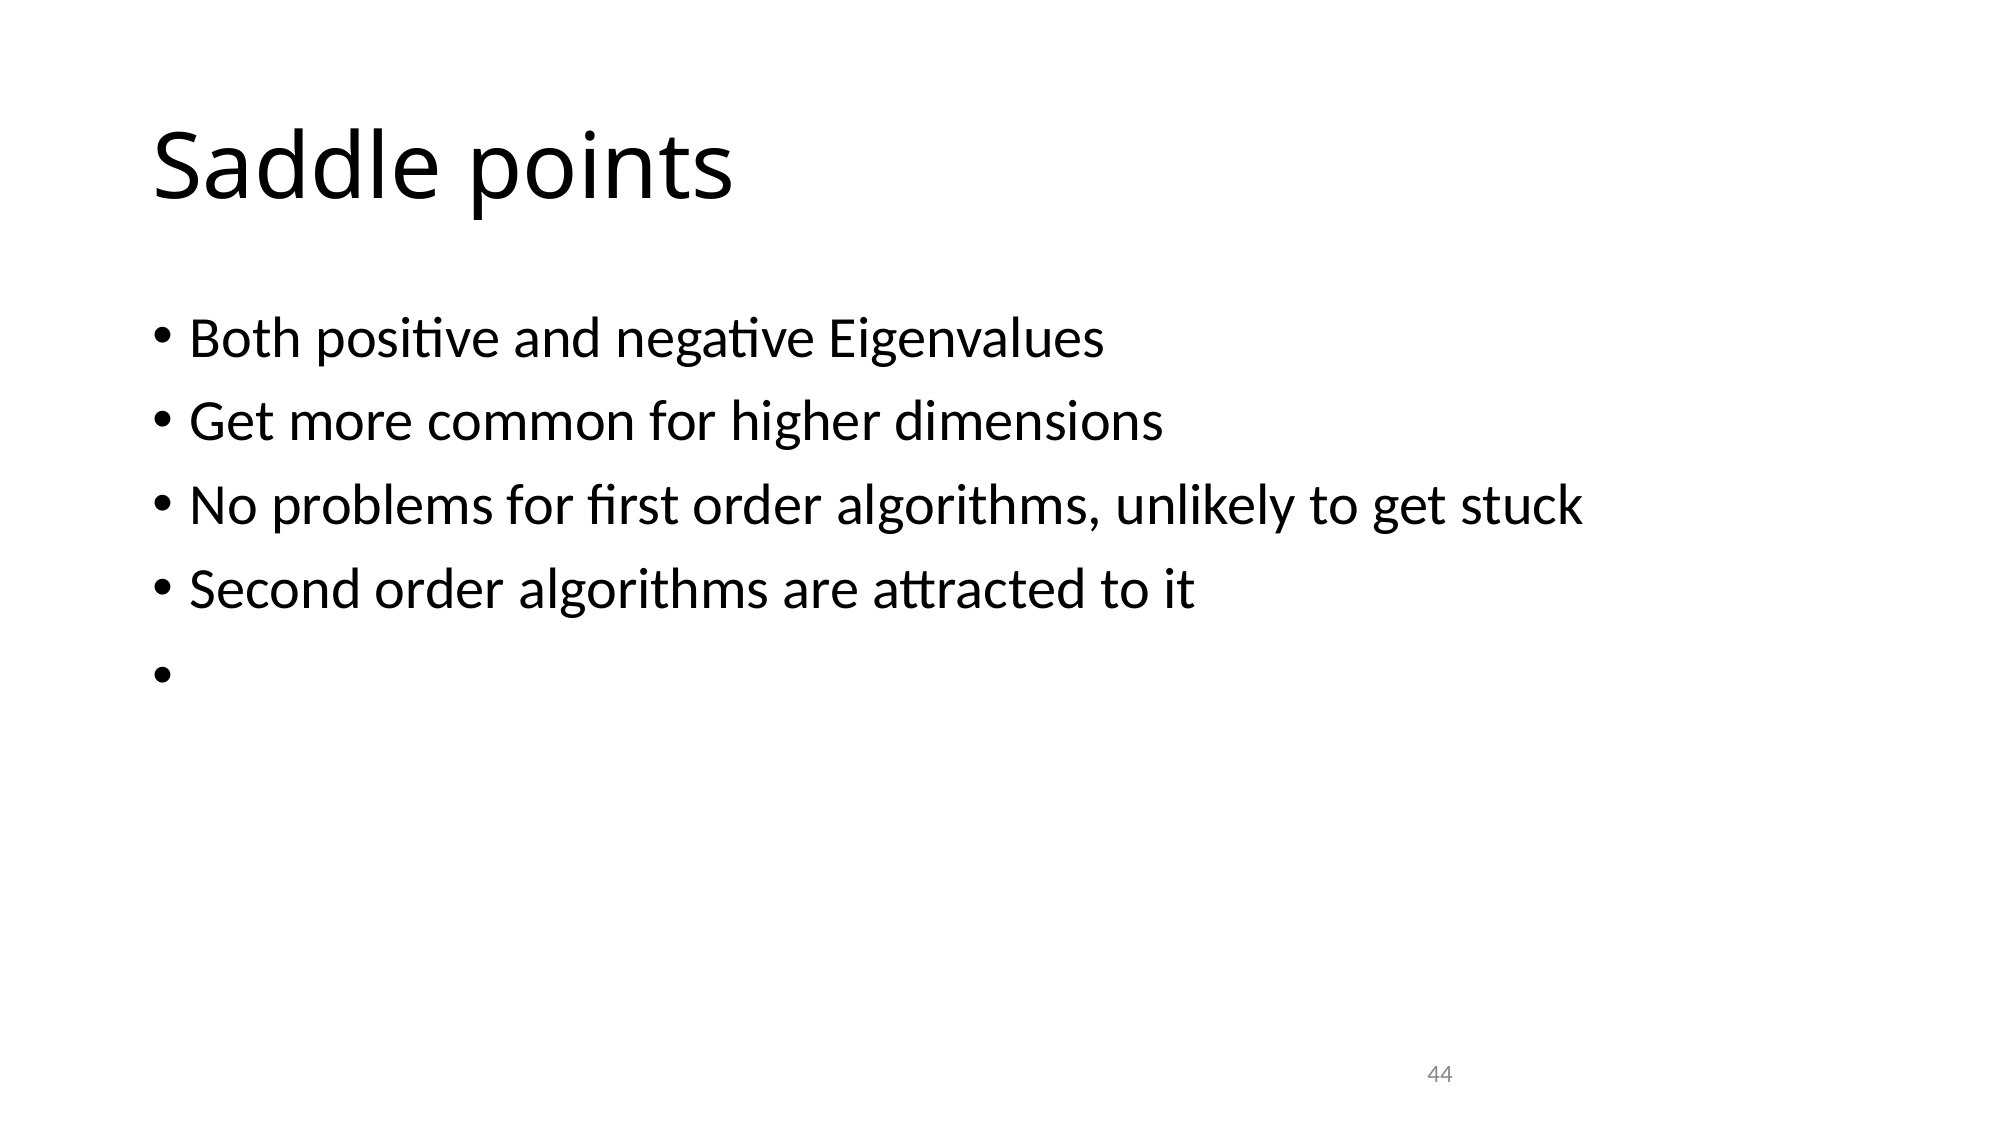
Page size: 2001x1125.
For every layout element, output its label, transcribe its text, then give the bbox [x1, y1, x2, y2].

list Both positive and negative Eigenvalues Get more common for higher dimensions No problems for first order algorithms, unlikely to get stuck Second order algorithms are attracted to it [137, 299, 1863, 1014]
title Saddle points [137, 59, 1863, 278]
text_box [1412, 1042, 1863, 1103]
